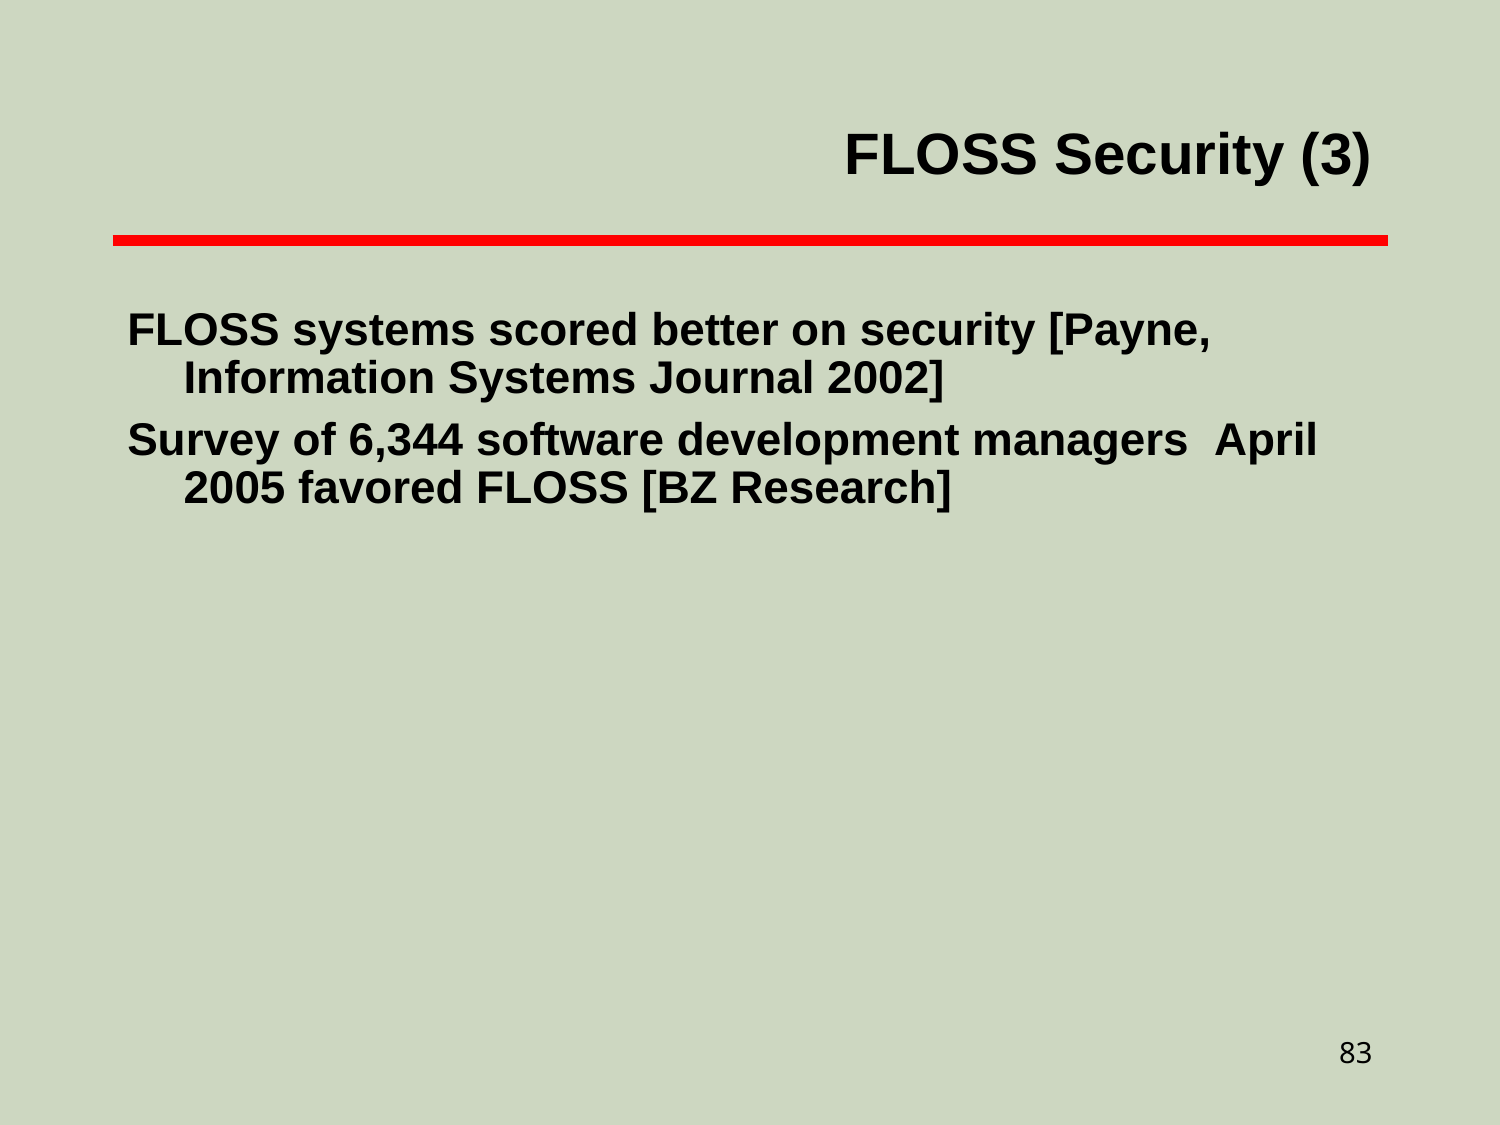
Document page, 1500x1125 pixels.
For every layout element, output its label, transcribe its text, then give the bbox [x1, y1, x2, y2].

list FLOSS systems scored better on security [Payne, Information Systems Journal 2002] Survey of 6,344 software development managers April 2005 favored FLOSS [BZ Research] [112, 299, 1388, 1000]
title FLOSS Security (3) [337, 85, 1388, 224]
